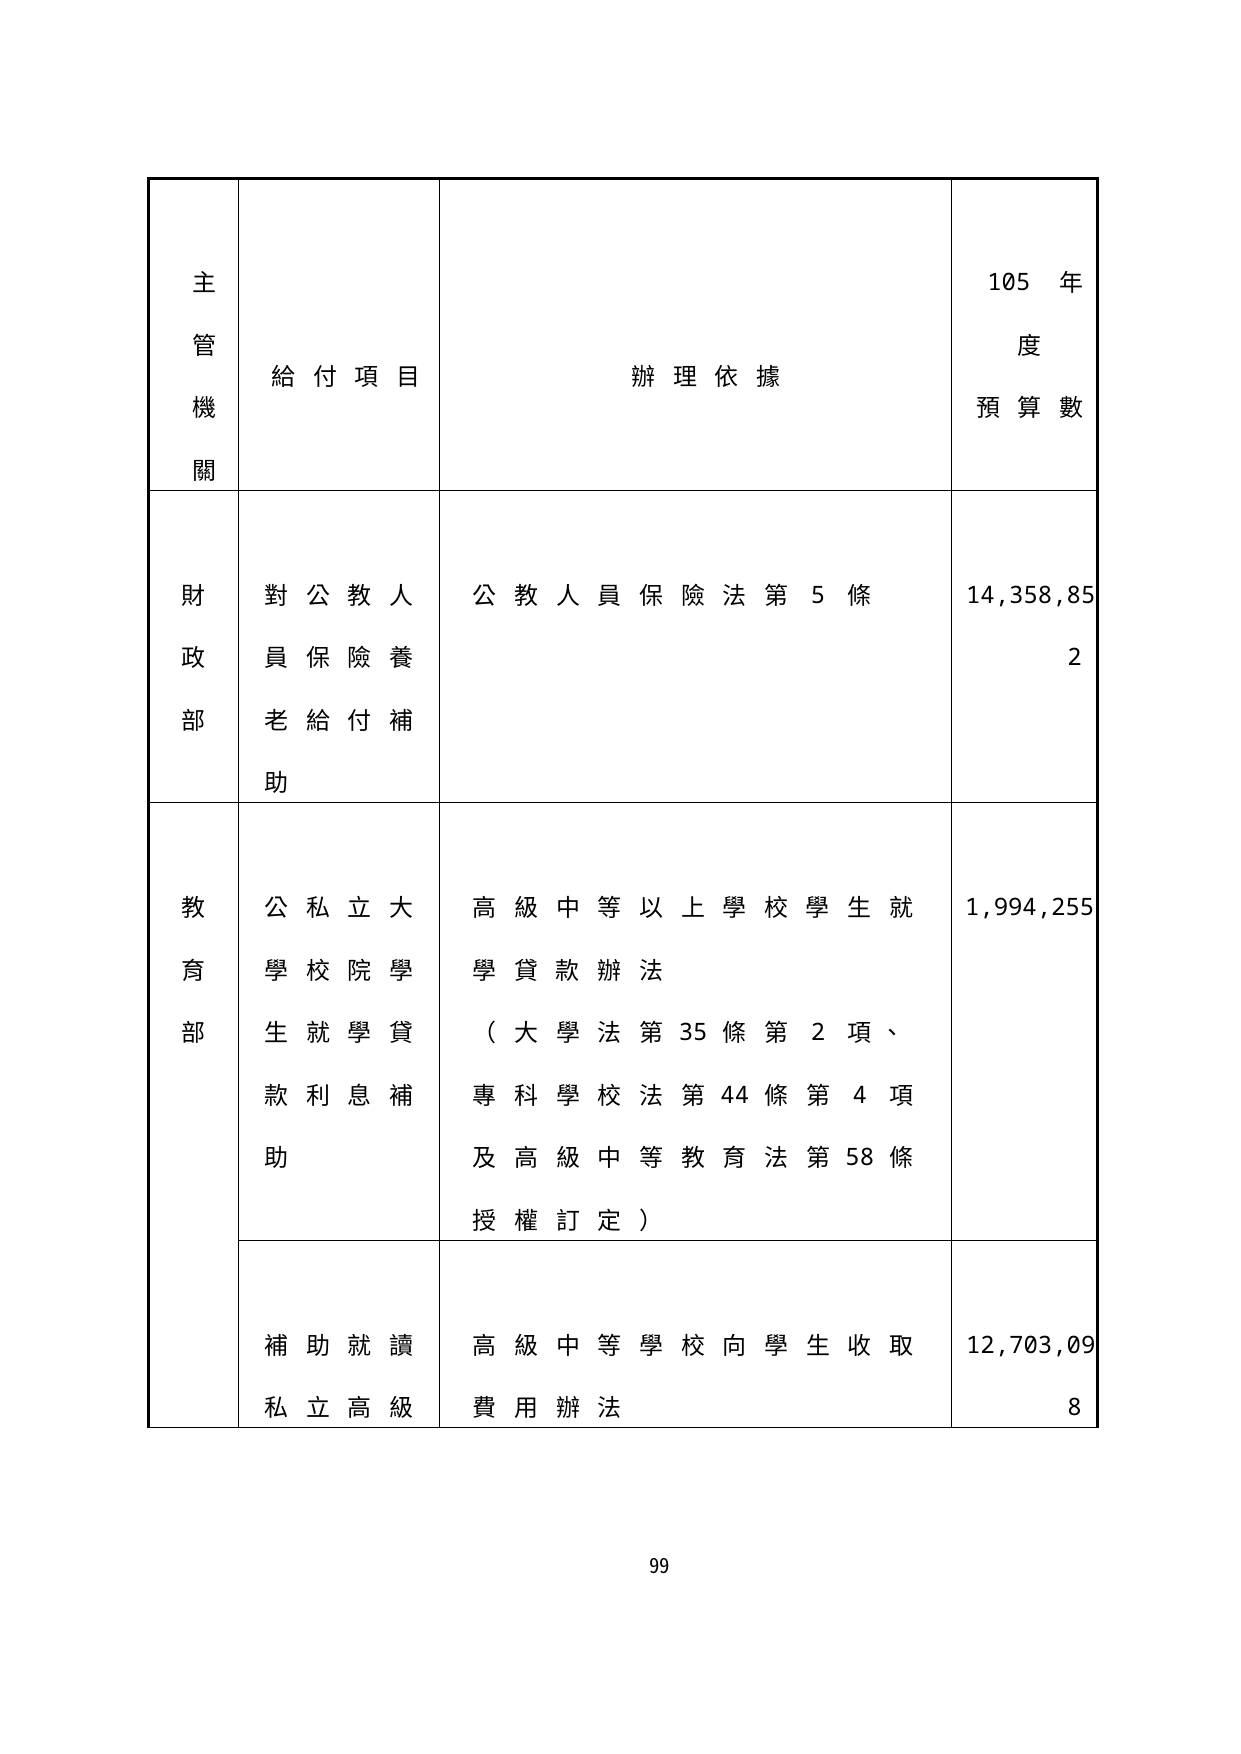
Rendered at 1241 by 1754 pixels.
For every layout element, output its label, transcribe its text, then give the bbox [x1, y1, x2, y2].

table_cell 12,703,098 [952, 1241, 1096, 1427]
table_cell 補助就讀私立高級 [239, 1241, 439, 1427]
table_cell 高級中等學校向學生收取費用辦法 [440, 1241, 951, 1427]
table_cell 教育部 [150, 803, 238, 1427]
table_cell 財政部 [150, 491, 238, 802]
table_header 辦理依據 [440, 180, 951, 490]
table_header 主管 機關 [150, 180, 238, 490]
table_cell 14,358,852 [952, 491, 1096, 802]
table_cell 公教人員保險法第5條 [440, 491, 951, 802]
table_header 給付項目 [239, 180, 439, 490]
table_cell 1,994,255 [952, 803, 1096, 1240]
table_header 105年度 預算數 [952, 180, 1096, 490]
table_cell 高級中等以上學校學生就學貸款辦法 （大學法第35條第2項、專科學校法第44條第4項及高級中等教育法第58條授權訂定） [440, 803, 951, 1240]
table_cell 公私立大學校院學生就學貸款利息補助 [239, 803, 439, 1240]
table_cell 對公教人員保險養老給付補助 [239, 491, 439, 802]
